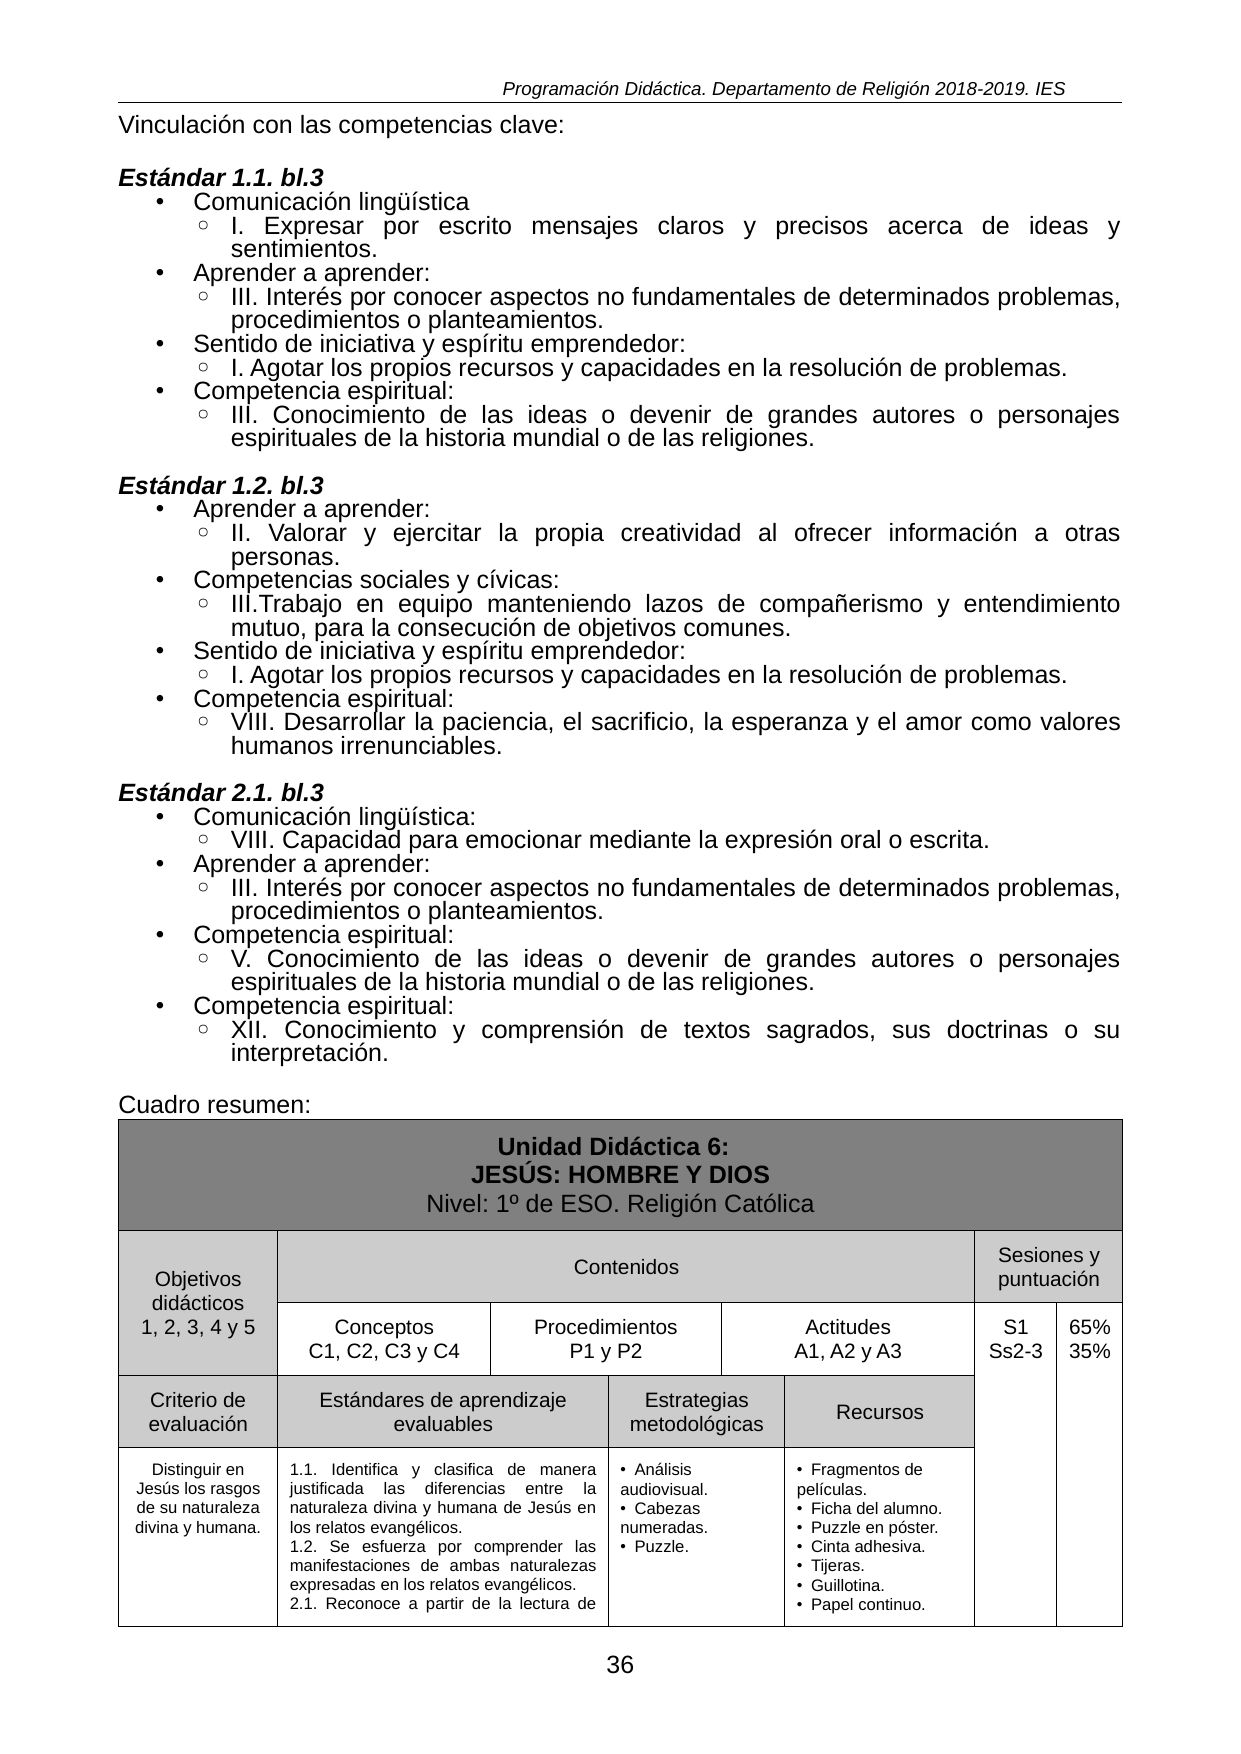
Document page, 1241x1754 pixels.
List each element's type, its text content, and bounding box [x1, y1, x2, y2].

list Sentido de iniciativa y espíritu emprendedor: [156, 641, 1122, 664]
text Cuadro resumen: [118, 1090, 1122, 1119]
list XII. Conocimiento y comprensión de textos sagrados, sus doctrinas o su interpretación. [193, 1019, 1122, 1066]
list Competencias sociales y cívicas: [156, 570, 1122, 593]
table_cell 1.1. Identifica y clasifica de manera justificada las diferencias entre la naturaleza divina y humana de Jesús en los relatos evangélicos. 1.2. Se esfuerza por comprender las manifestaciones de ambas naturalezas expresadas en los relatos evangélicos. 2.1. Reconoce a partir de la lectura de [278, 1448, 608, 1626]
list II. Valorar y ejercitar la propia creatividad al ofrecer información a otras personas. [193, 523, 1122, 570]
table_cell Actitudes A1, A2 y A3 [722, 1303, 974, 1375]
list Competencia espiritual: [156, 924, 1122, 948]
table_cell Contenidos [278, 1231, 974, 1302]
list VIII. Desarrollar la paciencia, el sacrificio, la esperanza y el amor como valores humanos irrenunciables. [193, 712, 1122, 759]
list III.Trabajo en equipo manteniendo lazos de compañerismo y entendimiento mutuo, para la consecución de objetivos comunes. [193, 593, 1122, 641]
list III. Conocimiento de las ideas o devenir de grandes autores o personajes espirituales de la historia mundial o de las religiones. [193, 404, 1122, 452]
list V. Conocimiento de las ideas o devenir de grandes autores o personajes espirituales de la historia mundial o de las religiones. [193, 948, 1122, 996]
table_header Unidad Didáctica 6: JESÚS: HOMBRE Y DIOS Nivel: 1º de ESO. Religión Católica [119, 1120, 1122, 1230]
table_cell S1 Ss2-3 [975, 1303, 1056, 1626]
text Estándar 1.2. bl.3 [118, 475, 1122, 499]
table_cell Distinguir en Jesús los rasgos de su naturaleza divina y humana. [119, 1448, 277, 1626]
text Estándar 2.1. bl.3 [118, 783, 1122, 806]
list Comunicación lingüística: [156, 806, 1122, 830]
table_cell Sesiones y puntuación [975, 1231, 1122, 1302]
list III. Interés por conocer aspectos no fundamentales de determinados problemas, procedimientos o planteamientos. [193, 877, 1122, 924]
list VIII. Capacidad para emocionar mediante la expresión oral o escrita. [193, 830, 1122, 854]
list Aprender a aprender: [156, 854, 1122, 877]
table_cell 65% 35% [1057, 1303, 1122, 1626]
list Competencia espiritual: [156, 688, 1122, 712]
table_cell Fragmentos de películas. Ficha del alumno. Puzzle en póster. Cinta adhesiva. Tijeras. Guillotina. Papel continuo. [785, 1448, 974, 1626]
table_cell Procedimientos P1 y P2 [491, 1303, 721, 1375]
list Comunicación lingüística [156, 192, 1122, 215]
text Vinculación con las competencias clave: [118, 110, 1122, 139]
list I. Agotar los propios recursos y capacidades en la resolución de problemas. [193, 357, 1122, 381]
list Competencia espiritual: [156, 381, 1122, 404]
list Competencia espiritual: [156, 996, 1122, 1019]
table_cell Análisis audiovisual. Cabezas numeradas. Puzzle. [609, 1448, 784, 1626]
list Aprender a aprender: [156, 499, 1122, 523]
table_cell Objetivos didácticos 1, 2, 3, 4 y 5 [119, 1231, 277, 1375]
list I. Agotar los propios recursos y capacidades en la resolución de problemas. [193, 664, 1122, 688]
table_cell Criterio de evaluación [119, 1376, 277, 1447]
list Aprender a aprender: [156, 262, 1122, 286]
list Sentido de iniciativa y espíritu emprendedor: [156, 333, 1122, 357]
text Estándar 1.1. bl.3 [118, 168, 1122, 192]
table_cell Conceptos C1, C2, C3 y C4 [278, 1303, 490, 1375]
table_cell Estándares de aprendizaje evaluables [278, 1376, 608, 1447]
table_cell Recursos [785, 1376, 974, 1447]
list III. Interés por conocer aspectos no fundamentales de determinados problemas, procedimientos o planteamientos. [193, 286, 1122, 333]
table_cell Estrategias metodológicas [609, 1376, 784, 1447]
list I. Expresar por escrito mensajes claros y precisos acerca de ideas y sentimientos. [193, 215, 1122, 262]
